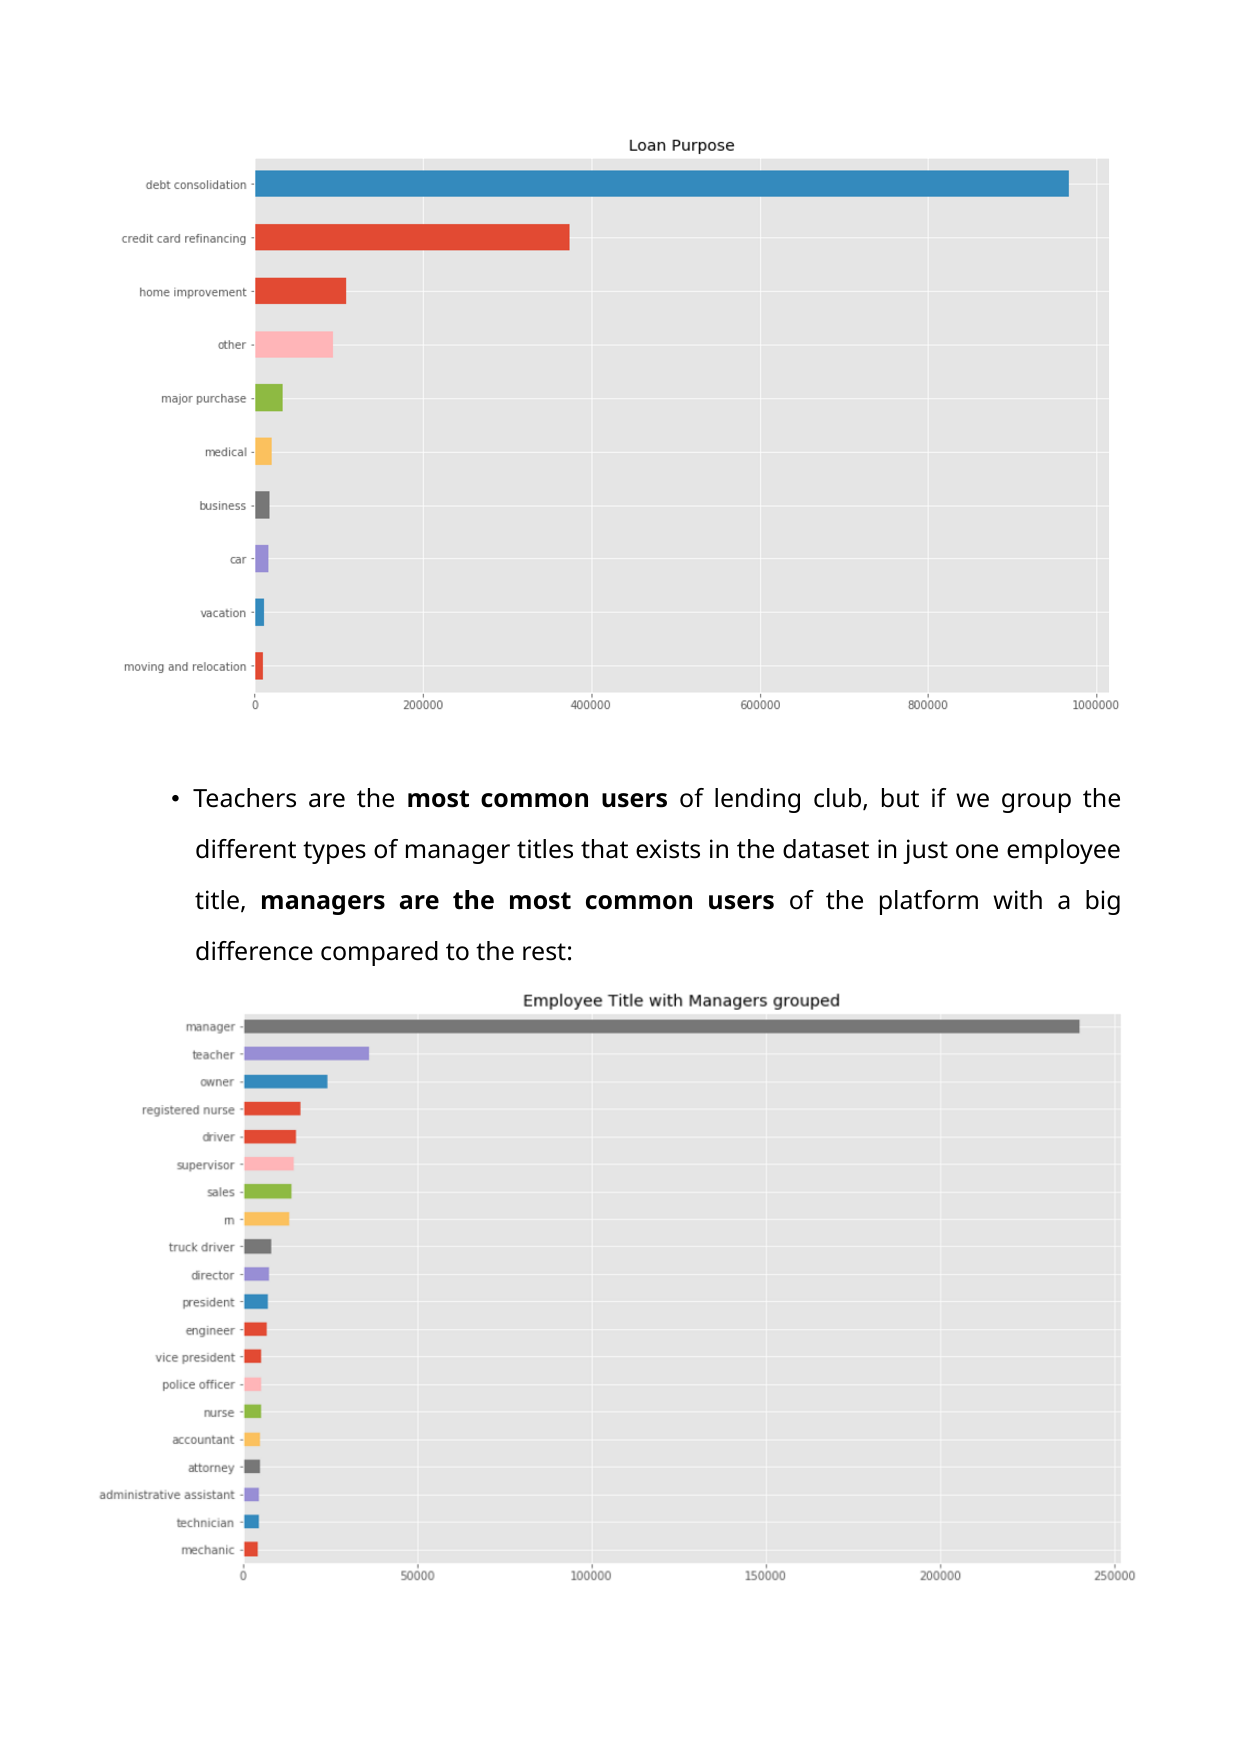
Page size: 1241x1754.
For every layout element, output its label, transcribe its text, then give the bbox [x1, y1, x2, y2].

picture [92, 984, 1148, 1599]
list Teachers are the most common users of lending club, but if we group the different types of manager titles that exists in the dataset in just one employee title, managers are the most common users of the platform with a big difference compared to the rest: [171, 781, 1122, 968]
picture [116, 118, 1124, 724]
